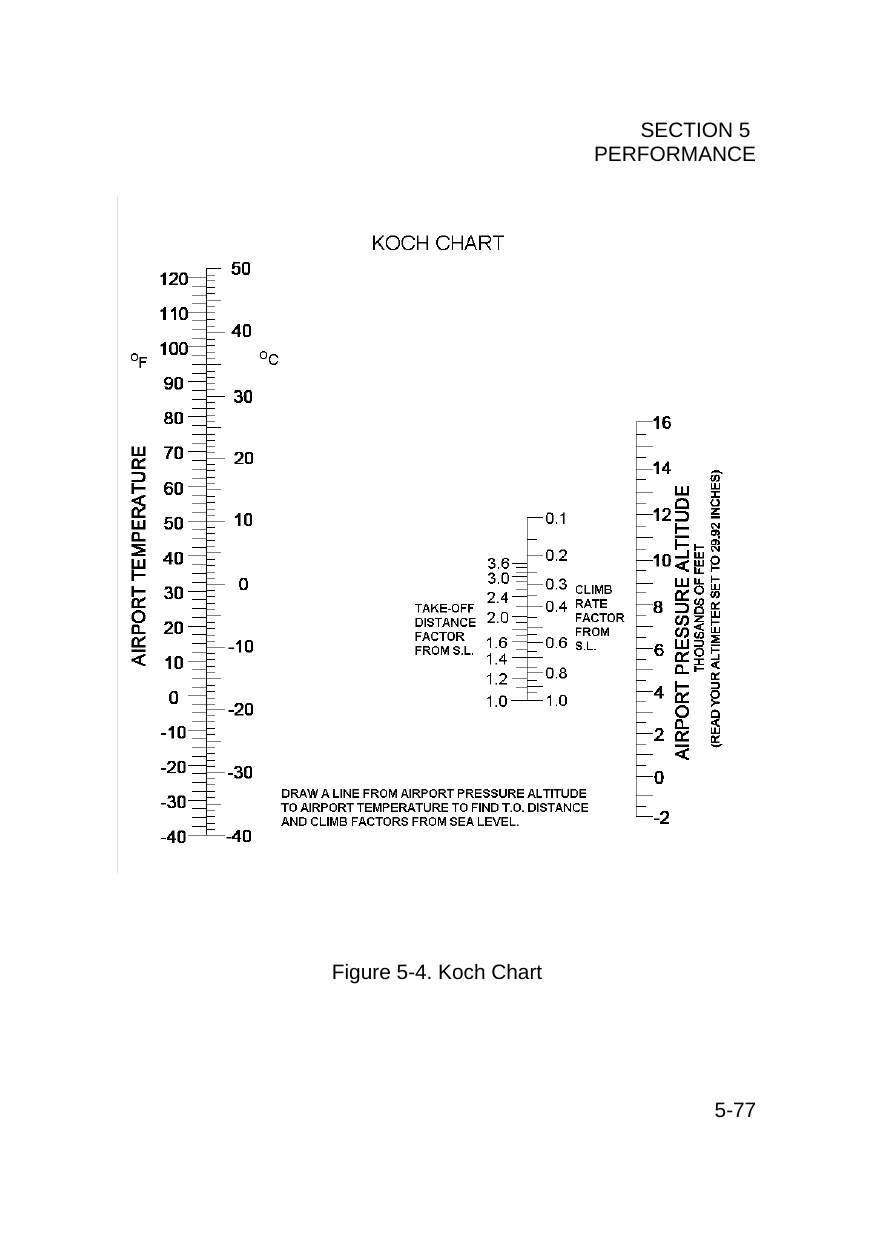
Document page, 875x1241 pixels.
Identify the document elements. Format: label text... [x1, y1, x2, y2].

picture [117, 196, 757, 936]
text Figure 5-4. Koch Chart [118, 959, 756, 983]
